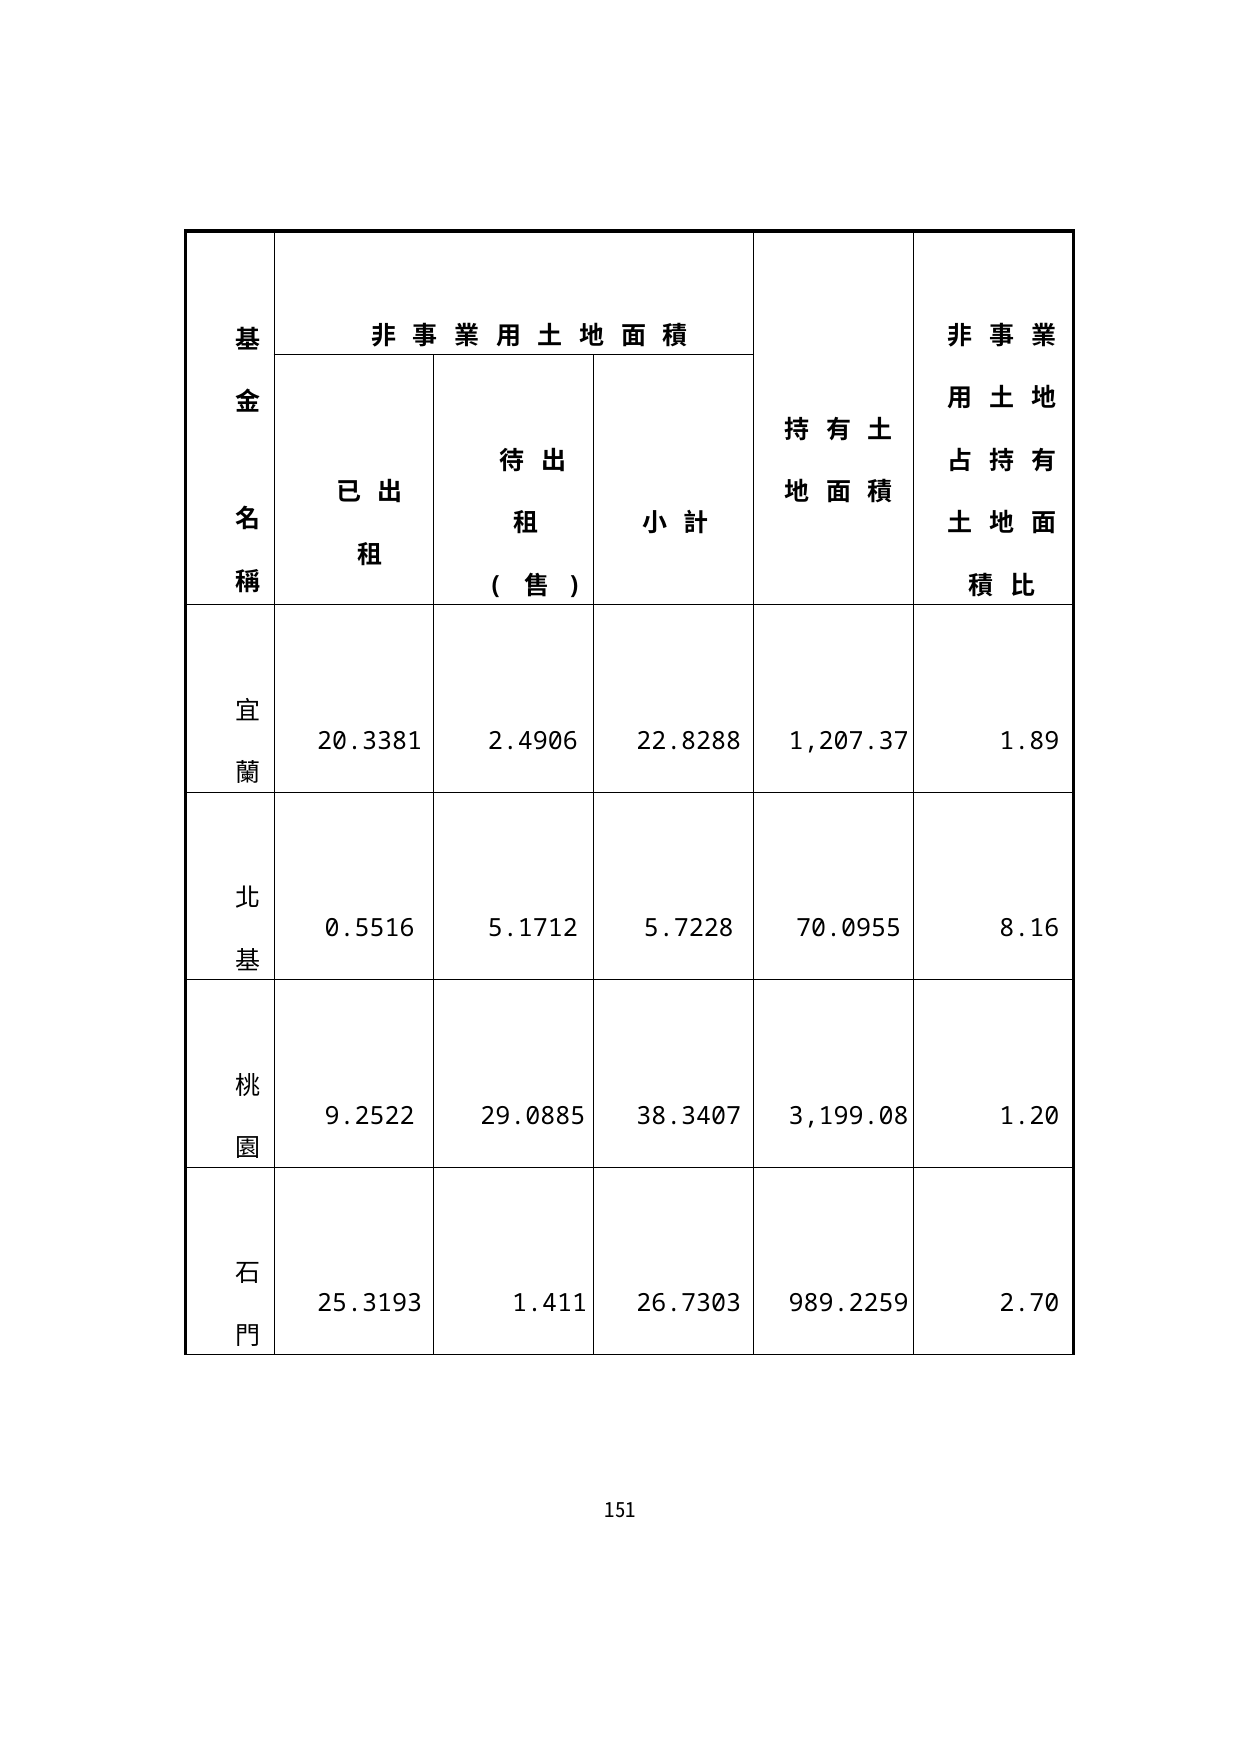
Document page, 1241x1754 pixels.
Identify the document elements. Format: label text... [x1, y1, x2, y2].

table_cell 已出租 [275, 355, 433, 604]
table_cell 小計 [594, 355, 753, 604]
table_header 非事業用土地占持有土地面積比 [914, 233, 1072, 604]
table_header 基金 名稱 [187, 233, 274, 604]
table_cell 1.20 [914, 980, 1072, 1167]
table_cell 20.3381 [275, 605, 433, 792]
table_cell 3,199.08 [754, 980, 913, 1167]
table_header 持有土地面積 [754, 233, 913, 604]
table_cell 38.3407 [594, 980, 753, 1167]
table_header 非事業用土地面積 [275, 233, 753, 354]
table_cell 26.7303 [594, 1168, 753, 1354]
table_cell 待出租(售) [434, 355, 593, 604]
table_cell 29.0885 [434, 980, 593, 1167]
table_cell 北基 [187, 793, 274, 979]
table_cell 桃園 [187, 980, 274, 1167]
table_cell 22.8288 [594, 605, 753, 792]
table_cell 石門 [187, 1168, 274, 1354]
table_cell 1,207.37 [754, 605, 913, 792]
table_cell 989.2259 [754, 1168, 913, 1354]
table_cell 5.7228 [594, 793, 753, 979]
table_cell 70.0955 [754, 793, 913, 979]
table_cell 2.70 [914, 1168, 1072, 1354]
table_cell 1.89 [914, 605, 1072, 792]
table_cell 9.2522 [275, 980, 433, 1167]
table_cell 2.4906 [434, 605, 593, 792]
table_cell 1.411 [434, 1168, 593, 1354]
table_cell 宜蘭 [187, 605, 274, 792]
table_cell 25.3193 [275, 1168, 433, 1354]
table_cell 0.5516 [275, 793, 433, 979]
table_cell 5.1712 [434, 793, 593, 979]
table_cell 8.16 [914, 793, 1072, 979]
